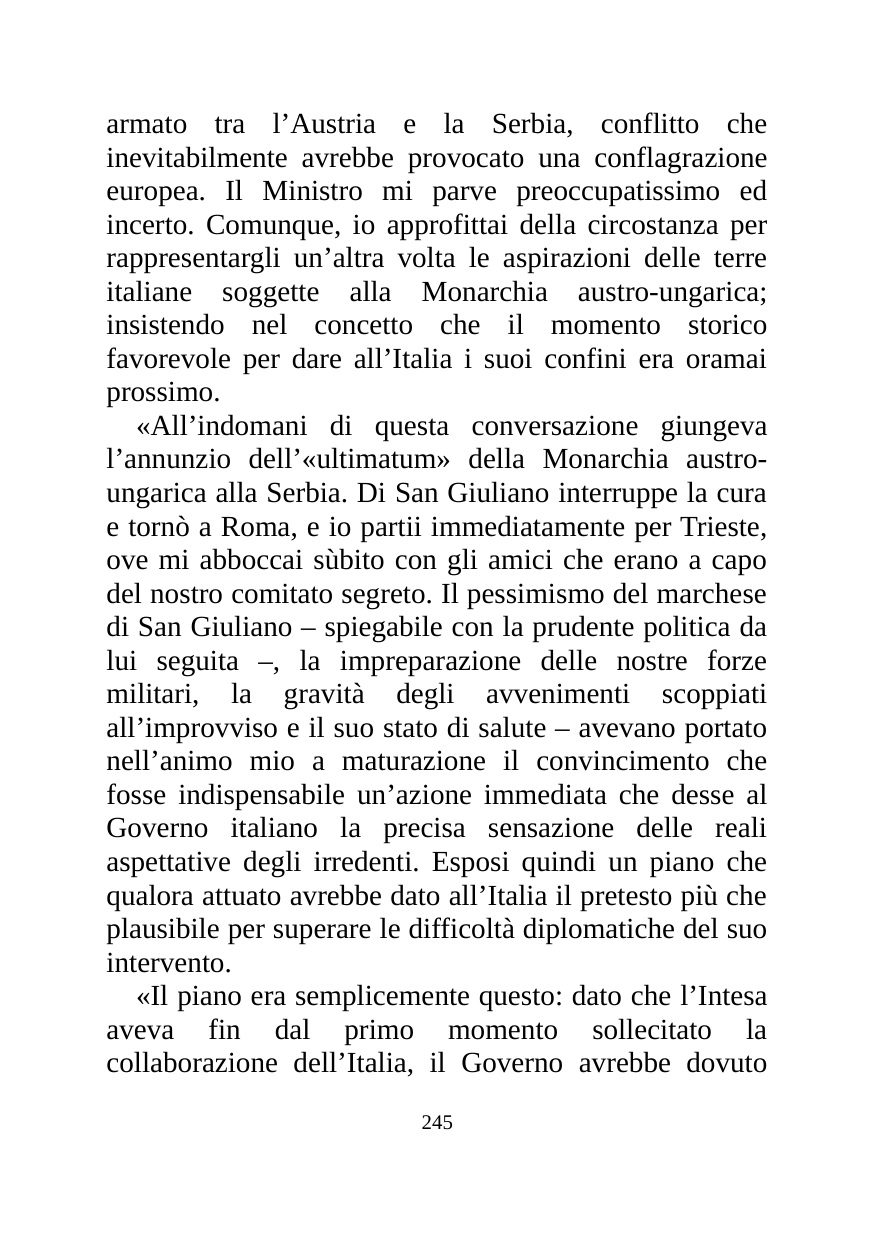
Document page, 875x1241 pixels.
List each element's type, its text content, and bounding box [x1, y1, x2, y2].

text «All’indomani di questa conversazione giungeva l’annunzio dell’«ultimatum» della Monarchia austro-ungarica alla Serbia. Di San Giuliano interruppe la cura e tornò a Roma, e io partii immediatamente per Trieste, ove mi abboccai sùbito con gli amici che erano a capo del nostro comitato segreto. Il pessimismo del marchese di San Giuliano – spiegabile con la prudente politica da lui seguita –, la impreparazione delle nostre forze militari, la gravità degli avvenimenti scoppiati all’improvviso e il suo stato di salute – avevano portato nell’animo mio a maturazione il convincimento che fosse indispensabile un’azione immediata che desse al Governo italiano la precisa sensazione delle reali aspettative degli irredenti. Esposi quindi un piano che qualora attuato avrebbe dato all’Italia il pretesto più che plausibile per superare le difficoltà diplomatiche del suo intervento. [106, 408, 768, 978]
text «Il piano era semplicemente questo: dato che l’Intesa aveva fin dal primo momento sollecitato la collaborazione dell’Italia, il Governo avrebbe dovuto [106, 978, 768, 1079]
text armato tra l’Austria e la Serbia, conflitto che inevitabilmente avrebbe provocato una conflagrazione europea. Il Ministro mi parve preoccupatissimo ed incerto. Comunque, io approfittai della circostanza per rappresentargli un’altra volta le aspirazioni delle terre italiane soggette alla Monarchia austro-ungarica; insistendo nel concetto che il momento storico favorevole per dare all’Italia i suoi confini era oramai prossimo. [106, 106, 768, 408]
